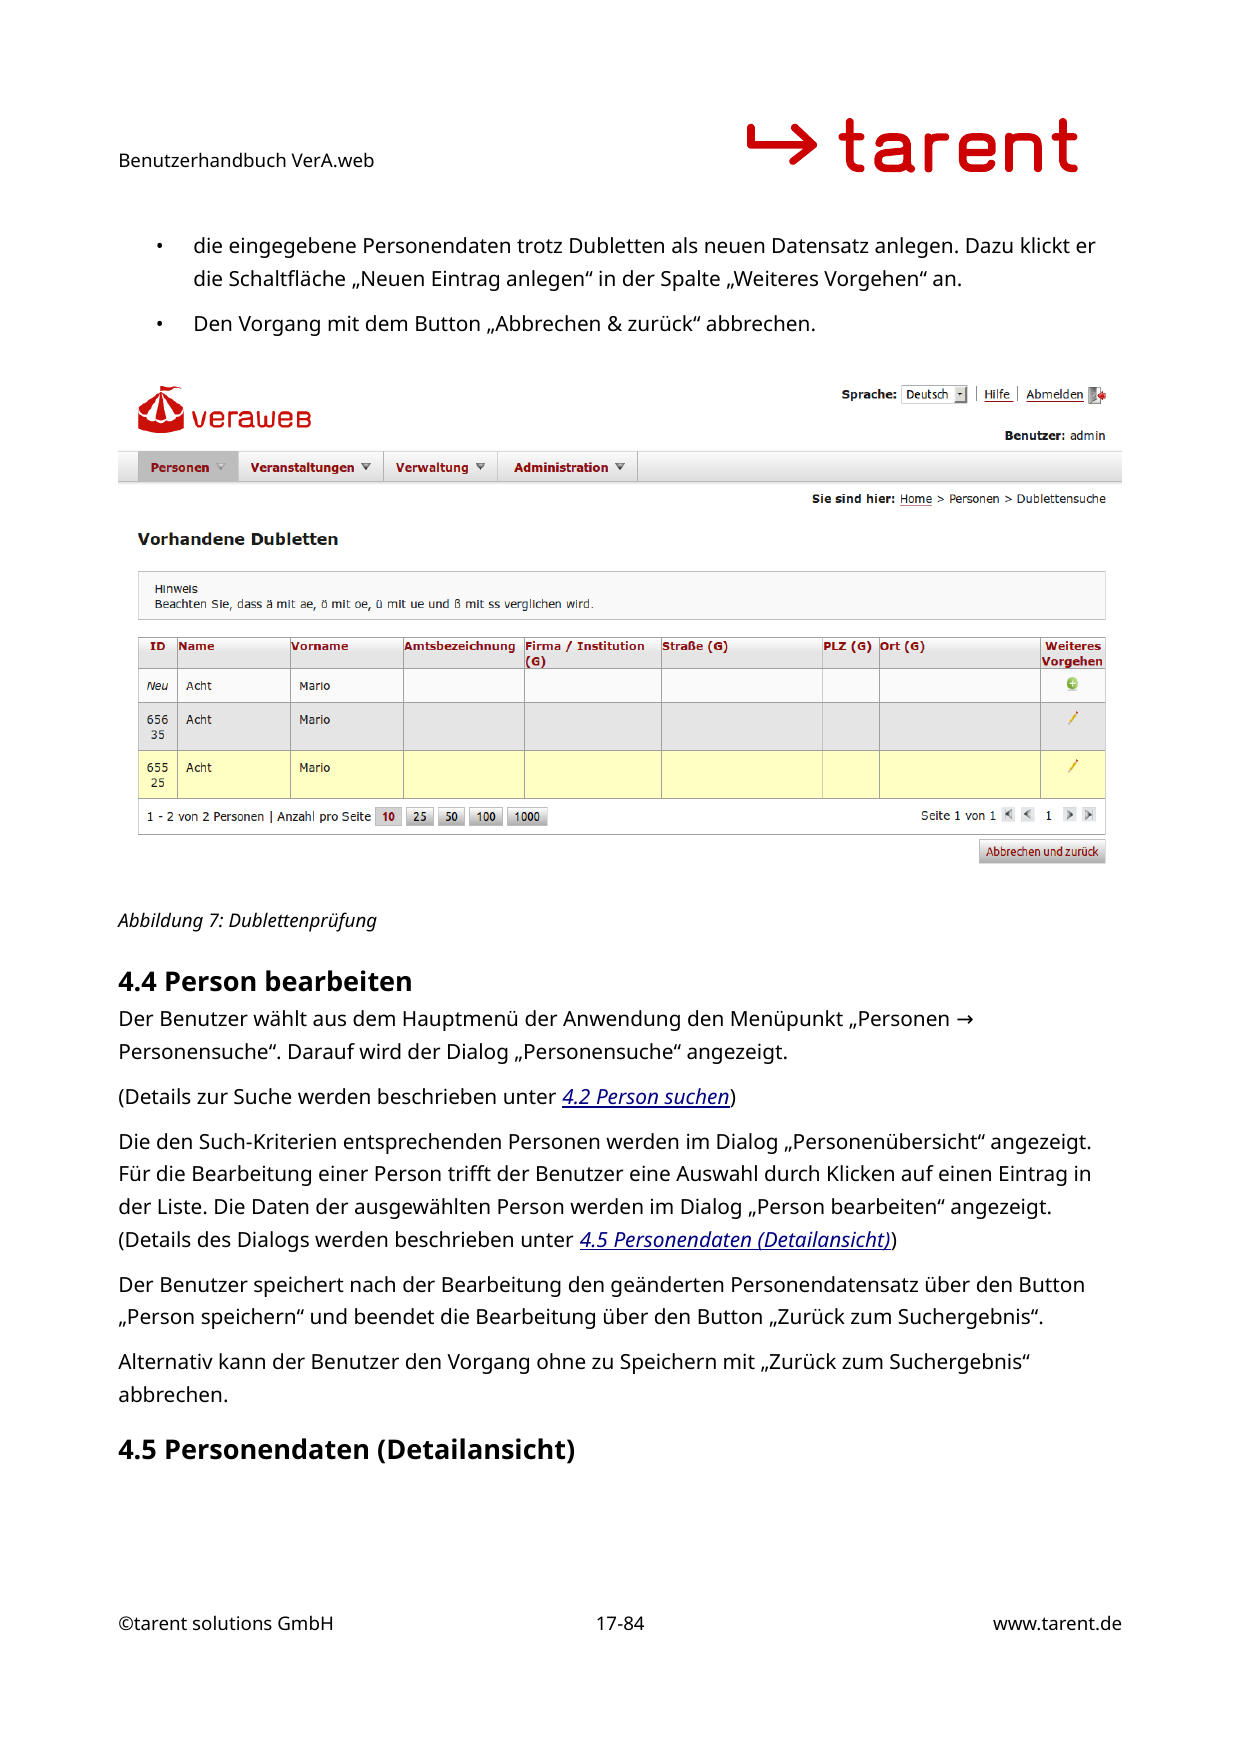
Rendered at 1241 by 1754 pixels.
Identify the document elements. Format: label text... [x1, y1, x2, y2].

text Der Benutzer speichert nach der Bearbeitung den geänderten Personendatensatz über den Button „Person speichern“ und beendet die Bearbeitung über den Button „Zurück zum Suchergebnis“. [118, 1270, 1122, 1331]
subtitle Person bearbeiten [118, 933, 1122, 999]
text Der Benutzer wählt aus dem Hauptmenü der Anwendung den Menüpunkt „Personen → Personensuche“. Darauf wird der Dialog „Personensuche“ angezeigt. [118, 1004, 1122, 1065]
text Alternativ kann der Benutzer den Vorgang ohne zu Speichern mit „Zurück zum Suchergebnis“ abbrechen. [118, 1347, 1122, 1408]
text (Details zur Suche werden beschrieben unter 4.2 Person suchen) [118, 1082, 1122, 1110]
text Die den Such-Kriterien entsprechenden Personen werden im Dialog „Personenübersicht“ angezeigt. Für die Bearbeitung einer Person trifft der Benutzer eine Auswahl durch Klicken auf einen Eintrag in der Liste. Die Daten der ausgewählten Person werden im Dialog „Person bearbeiten“ angezeigt. (Details des Dialogs werden beschrieben unter 4.5 Personendaten (Detailansicht)) [118, 1127, 1122, 1253]
list die eingegebene Personendaten trotz Dubletten als neuen Datensatz anlegen. Dazu klickt er die Schaltfläche „Neuen Eintrag anlegen“ in der Spalte „Weiteres Vorgehen“ an. [156, 232, 1122, 293]
text Abbildung 7: Dublettenprüfung [118, 880, 1122, 933]
subtitle Personendaten (Detailansicht) [118, 1430, 1122, 1467]
list Den Vorgang mit dem Button „Abbrechen & zurück“ abbrechen. [156, 309, 1122, 338]
picture [118, 377, 1122, 880]
subtitle [118, 359, 1122, 377]
